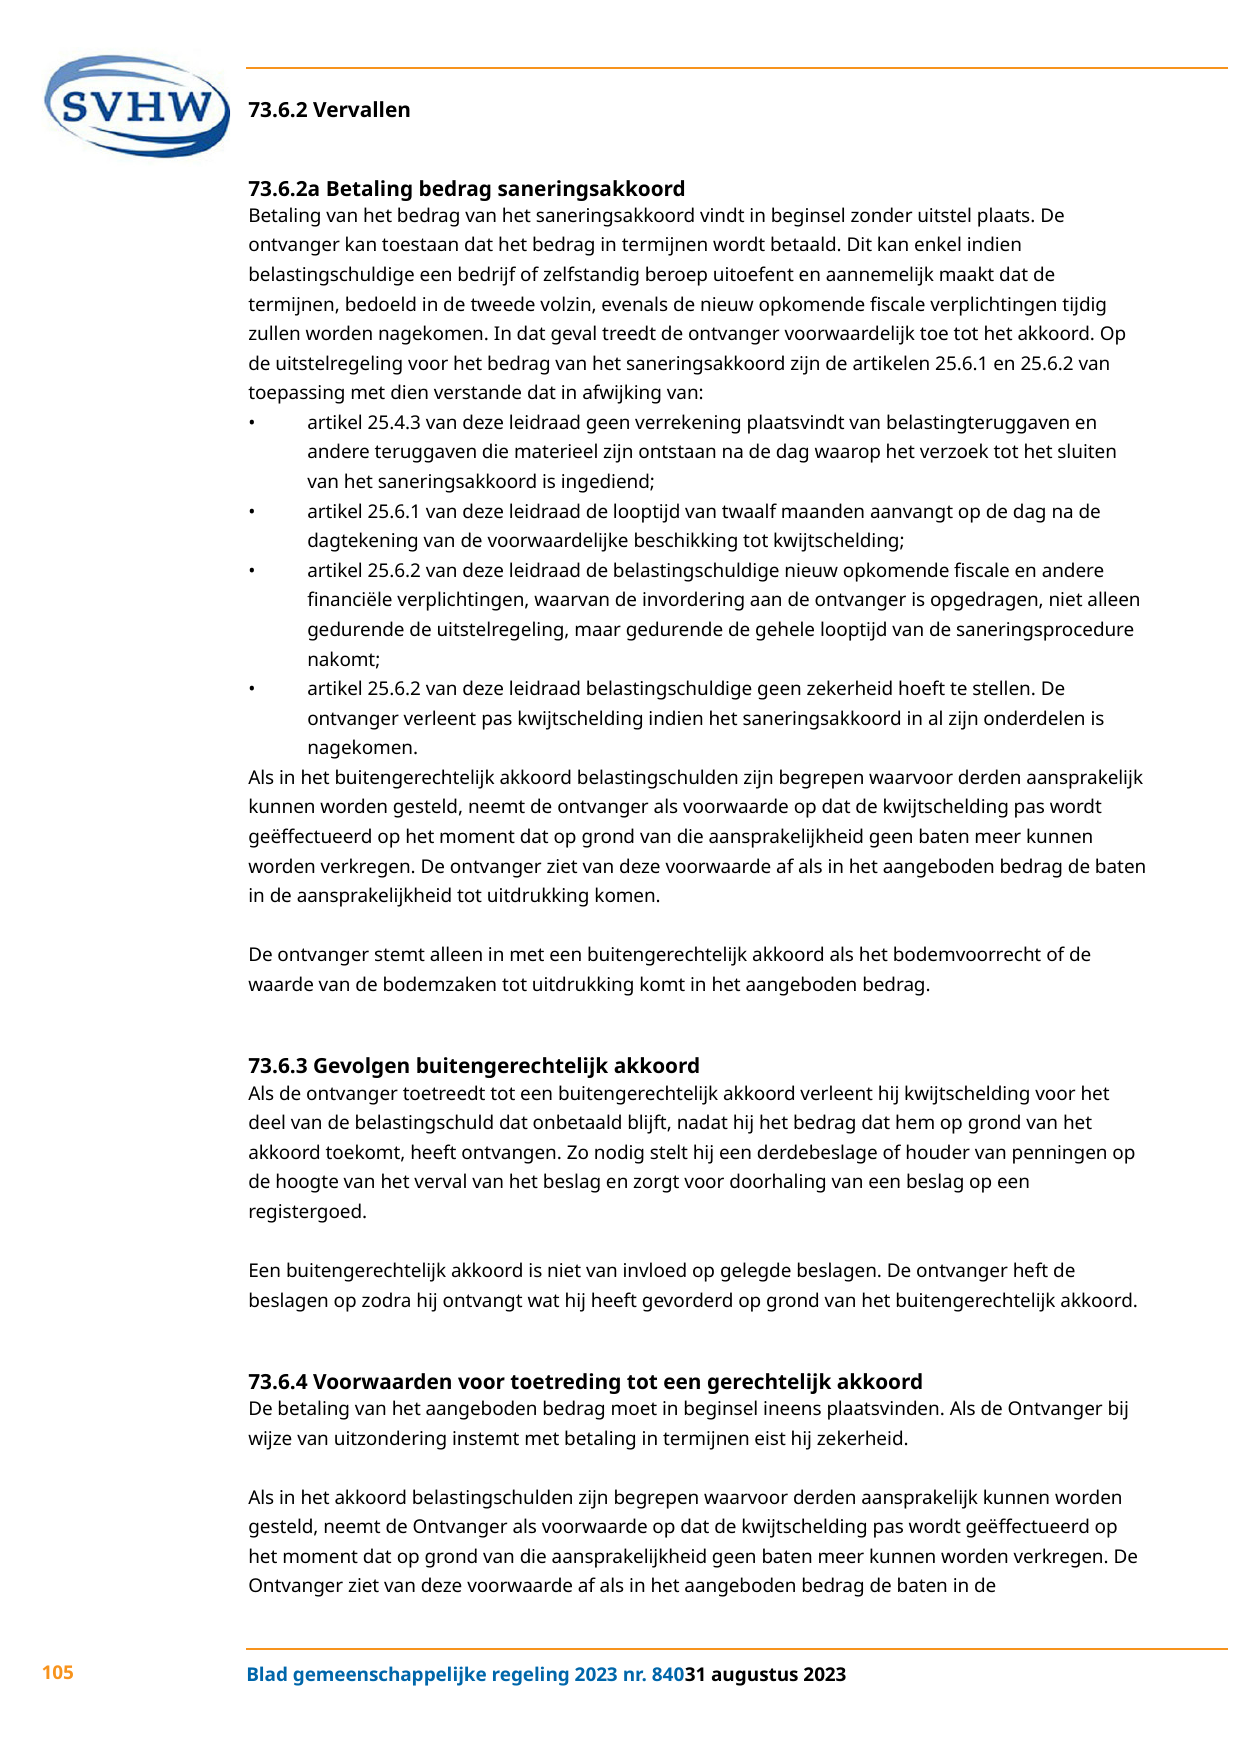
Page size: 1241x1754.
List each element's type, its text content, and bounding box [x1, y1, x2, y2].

text Een buitengerechtelijk akkoord is niet van invloed op gelegde beslagen. De ontvanger heft de beslagen op zodra hij ontvangt wat hij heeft gevorderd op grond van het buitengerechtelijk akkoord. [248, 1257, 1152, 1312]
text Als de ontvanger toetreedt tot een buitengerechtelijk akkoord verleent hij kwijtschelding voor het deel van de belastingschuld dat onbetaald blijft, nadat hij het bedrag dat hem op grond van het akkoord toekomt, heeft ontvangen. Zo nodig stelt hij een derdebeslage of houder van penningen op de hoogte van het verval van het beslag en zorgt voor doorhaling van een beslag op een registergoed. [248, 1080, 1152, 1224]
text De betaling van het aangeboden bedrag moet in beginsel ineens plaatsvinden. Als de Ontvanger bij wijze van uitzondering instemt met betaling in termijnen eist hij zekerheid. [248, 1395, 1152, 1451]
text Betaling van het bedrag van het saneringsakkoord vindt in beginsel zonder uitstel plaats. De ontvanger kan toestaan dat het bedrag in termijnen wordt betaald. Dit kan enkel indien belastingschuldige een bedrijf of zelfstandig beroep uitoefent en aannemelijk maakt dat de termijnen, bedoeld in de tweede volzin, evenals de nieuw opkomende fiscale verplichtingen tijdig zullen worden nagekomen. In dat geval treedt de ontvanger voorwaardelijk toe tot het akkoord. Op de uitstelregeling voor het bedrag van het saneringsakkoord zijn de artikelen 25.6.1 en 25.6.2 van toepassing met dien verstande dat in afwijking van: [248, 202, 1152, 405]
list artikel 25.6.1 van deze leidraad de looptijd van twaalf maanden aanvangt op de dag na de dagtekening van de voorwaardelijke beschikking tot kwijtschelding; [248, 498, 1152, 553]
text 73.6.4 Voorwaarden voor toetreding tot een gerechtelijk akkoord [248, 1367, 1152, 1395]
text Als in het akkoord belastingschulden zijn begrepen waarvoor derden aansprakelijk kunnen worden gesteld, neemt de Ontvanger als voorwaarde op dat de kwijtschelding pas wordt geëffectueerd op het moment dat op grond van die aansprakelijkheid geen baten meer kunnen worden verkregen. De Ontvanger ziet van deze voorwaarde af als in het aangeboden bedrag de baten in de [248, 1484, 1152, 1598]
list artikel 25.4.3 van deze leidraad geen verrekening plaatsvindt van belastingteruggaven en andere teruggaven die materieel zijn ontstaan na de dag waarop het verzoek tot het sluiten van het saneringsakkoord is ingediend; [248, 409, 1152, 494]
text 73.6.2a Betaling bedrag saneringsakkoord [248, 174, 1152, 202]
list artikel 25.6.2 van deze leidraad de belastingschuldige nieuw opkomende fiscale en andere financiële verplichtingen, waarvan de invordering aan de ontvanger is opgedragen, niet alleen gedurende de uitstelregeling, maar gedurende de gehele looptijd van de saneringsprocedure nakomt; [248, 557, 1152, 672]
text Als in het buitengerechtelijk akkoord belastingschulden zijn begrepen waarvoor derden aansprakelijk kunnen worden gesteld, neemt de ontvanger als voorwaarde op dat de kwijtschelding pas wordt geëffectueerd op het moment dat op grond van die aansprakelijkheid geen baten meer kunnen worden verkregen. De ontvanger ziet van deze voorwaarde af als in het aangeboden bedrag de baten in de aansprakelijkheid tot uitdrukking komen. [248, 764, 1152, 908]
text 73.6.2 Vervallen [248, 95, 1152, 123]
list artikel 25.6.2 van deze leidraad belastingschuldige geen zekerheid hoeft te stellen. De ontvanger verleent pas kwijtschelding indien het saneringsakkoord in al zijn onderdelen is nagekomen. [248, 675, 1152, 760]
text De ontvanger stemt alleen in met een buitengerechtelijk akkoord als het bodemvoorrecht of de waarde van de bodemzaken tot uitdrukking komt in het aangeboden bedrag. [248, 942, 1152, 997]
text 73.6.3 Gevolgen buitengerechtelijk akkoord [248, 1051, 1152, 1080]
picture [41, 47, 231, 172]
